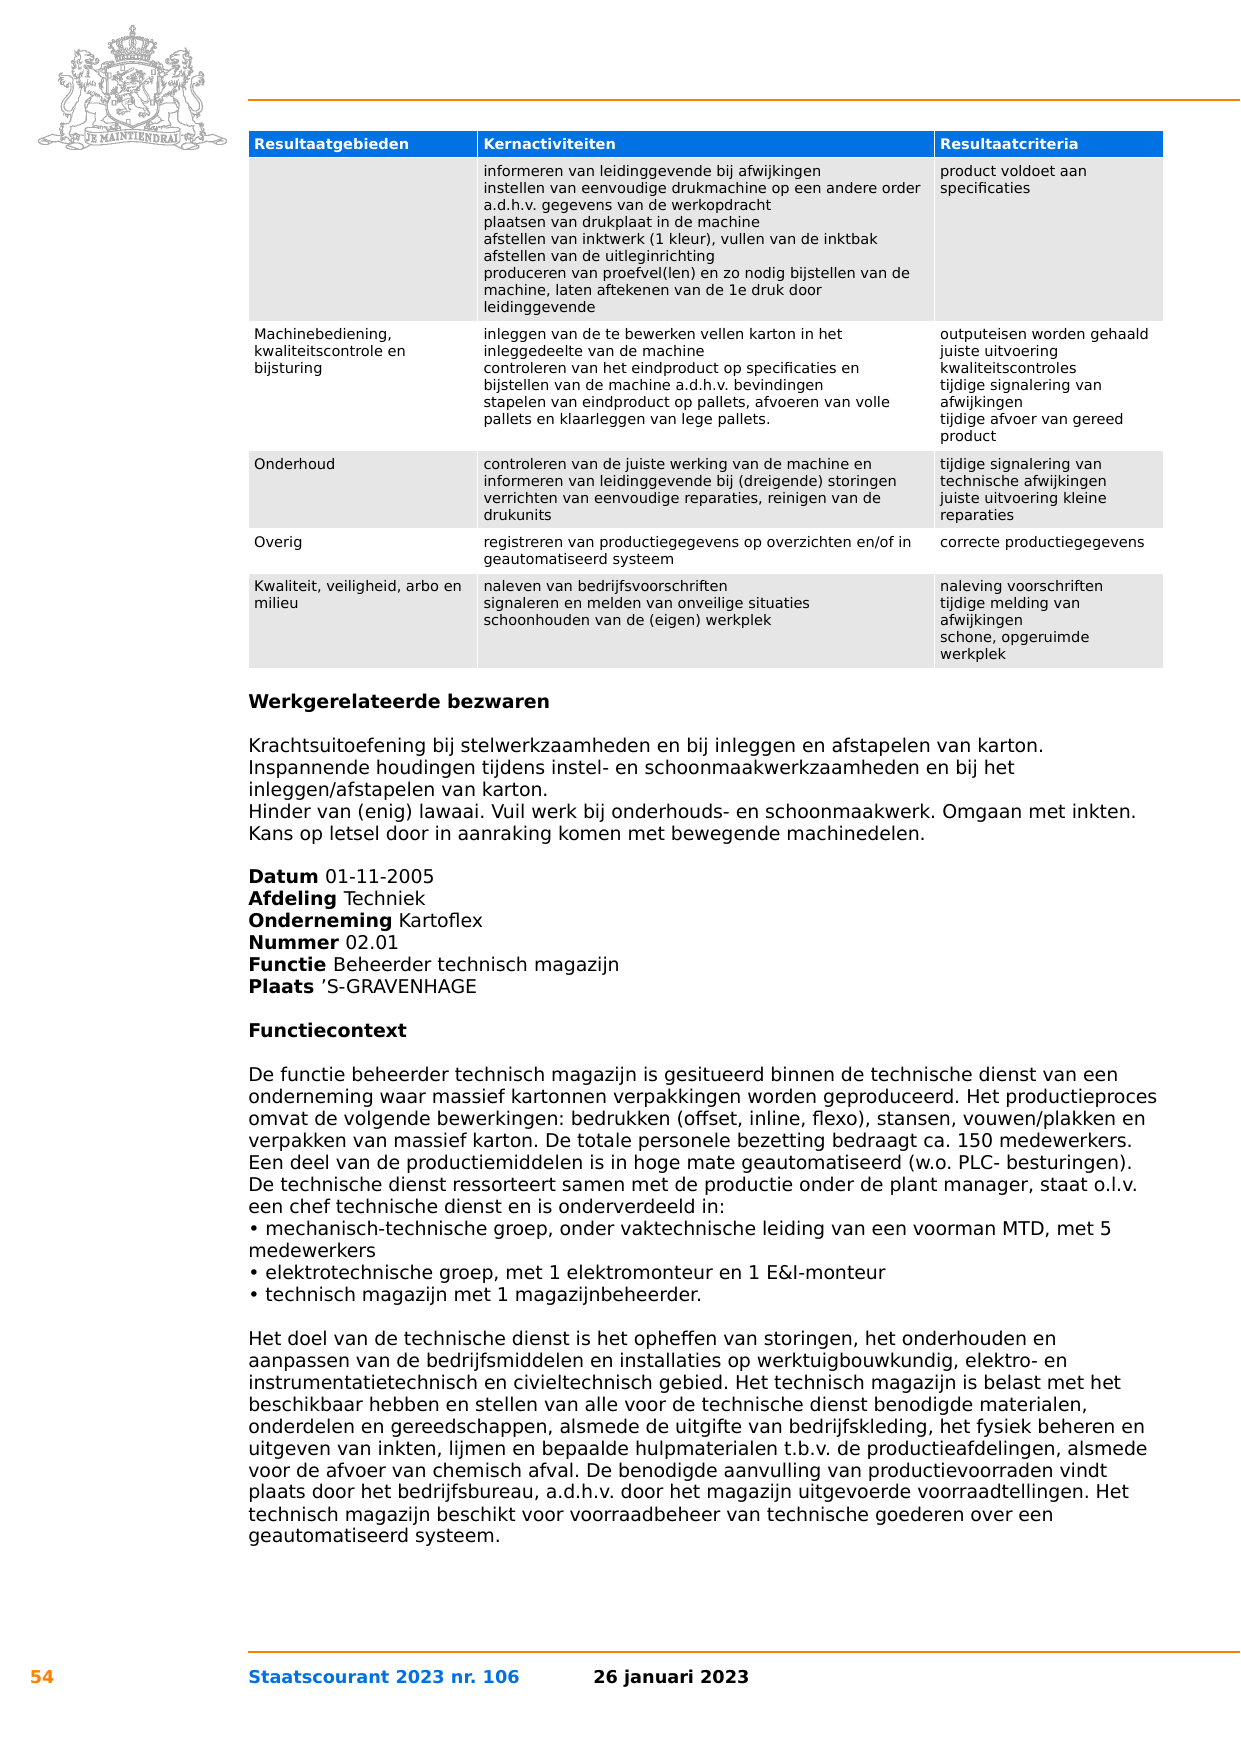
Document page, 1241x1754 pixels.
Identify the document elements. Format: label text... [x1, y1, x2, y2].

text Functie Beheerder technisch magazijn [248, 954, 1163, 976]
table_cell controleren van de juiste werking van de machine en informeren van leidinggevende bij (dreigende) storingen verrichten van eenvoudige reparaties, reinigen van de drukunits [478, 451, 934, 528]
table_cell outputeisen worden gehaald juiste uitvoering kwaliteitscontroles tijdige signalering van afwijkingen tijdige afvoer van gereed product [935, 322, 1163, 450]
text Het doel van de technische dienst is het opheffen van storingen, het onderhouden en aanpassen van de bedrijfsmiddelen en installaties op werktuigbouwkundig, elektro- en instrumentatietechnisch en civieltechnisch gebied. Het technisch magazijn is belast met het beschikbaar hebben en stellen van alle voor de technische dienst benodigde materialen, onderdelen en gereedschappen, alsmede de uitgifte van bedrijfskleding, het fysiek beheren en uitgeven van inkten, lijmen en bepaalde hulpmaterialen t.b.v. de productieafdelingen, alsmede voor de afvoer van chemisch afval. De benodigde aanvulling van productievoorraden vindt plaats door het bedrijfsbureau, a.d.h.v. door het magazijn uitgevoerde voorraadtellingen. Het technisch magazijn beschikt voor voorraadbeheer van technische goederen over een geautomatiseerd systeem. [248, 1328, 1163, 1547]
text Kans op letsel door in aanraking komen met bewegende machinedelen. [248, 822, 1163, 844]
table_cell Onderhoud [249, 451, 477, 528]
text Onderneming Kartoflex [248, 910, 1163, 932]
table_cell [249, 158, 477, 321]
table_cell registreren van productiegegevens op overzichten en/of in geautomatiseerd systeem [478, 529, 934, 572]
text • technisch magazijn met 1 magazijnbeheerder. [248, 1284, 1163, 1306]
table_cell Machinebediening, kwaliteitscontrole en bijsturing [249, 322, 477, 450]
text • mechanisch-technische groep, onder vaktechnische leiding van een voorman MTD, met 5 medewerkers [248, 1218, 1163, 1262]
table_cell Kwaliteit, veiligheid, arbo en milieu [249, 574, 477, 668]
text Afdeling Techniek [248, 888, 1163, 910]
table_cell informeren van leidinggevende bij afwijkingen instellen van eenvoudige drukmachine op een andere order a.d.h.v. gegevens van de werkopdracht plaatsen van drukplaat in de machine afstellen van inktwerk (1 kleur), vullen van de inktbak afstellen van de uitleginrichting produceren van proefvel(len) en zo nodig bijstellen van de machine, laten aftekenen van de 1e druk door leidinggevende [478, 158, 934, 321]
text Krachtsuitoefening bij stelwerkzaamheden en bij inleggen en afstapelen van karton. [248, 734, 1163, 757]
text Inspannende houdingen tijdens instel- en schoonmaakwerkzaamheden en bij het inleggen/afstapelen van karton. [248, 757, 1163, 801]
table_cell correcte productiegegevens [935, 529, 1163, 572]
table_cell naleven van bedrijfsvoorschriften signaleren en melden van onveilige situaties schoonhouden van de (eigen) werkplek [478, 574, 934, 668]
text Plaats ’S-GRAVENHAGE [248, 976, 1163, 998]
table_cell product voldoet aan specificaties [935, 158, 1163, 321]
text De functie beheerder technisch magazijn is gesitueerd binnen de technische dienst van een onderneming waar massief kartonnen verpakkingen worden geproduceerd. Het productieproces omvat de volgende bewerkingen: bedrukken (offset, inline, flexo), stansen, vouwen/plakken en verpakken van massief karton. De totale personele bezetting bedraagt ca. 150 medewerkers. Een deel van de productiemiddelen is in hoge mate geautomatiseerd (w.o. PLC- besturingen). De technische dienst ressorteert samen met de productie onder de plant manager, staat o.l.v. een chef technische dienst en is onderverdeeld in: [248, 1064, 1163, 1218]
text Nummer 02.01 [248, 932, 1163, 954]
text Hinder van (enig) lawaai. Vuil werk bij onderhouds- en schoonmaakwerk. Omgaan met inkten. [248, 801, 1163, 822]
table_cell inleggen van de te bewerken vellen karton in het inleggedeelte van de machine controleren van het eindproduct op specificaties en bijstellen van de machine a.d.h.v. bevindingen stapelen van eindproduct op pallets, afvoeren van volle pallets en klaarleggen van lege pallets. [478, 322, 934, 450]
table_cell Overig [249, 529, 477, 572]
text • elektrotechnische groep, met 1 elektromonteur en 1 E&I-monteur [248, 1262, 1163, 1284]
table_cell naleving voorschriften tijdige melding van afwijkingen schone, opgeruimde werkplek [935, 574, 1163, 668]
table_header Resultaatcriteria [935, 131, 1163, 157]
table_cell tijdige signalering van technische afwijkingen juiste uitvoering kleine reparaties [935, 451, 1163, 528]
text Datum 01-11-2005 [248, 866, 1163, 888]
subtitle Werkgerelateerde bezwaren [248, 691, 1163, 713]
table_header Kernactiviteiten [478, 131, 934, 157]
subtitle Functiecontext [248, 1020, 1163, 1042]
table_header Resultaatgebieden [249, 131, 477, 157]
picture [38, 25, 227, 150]
